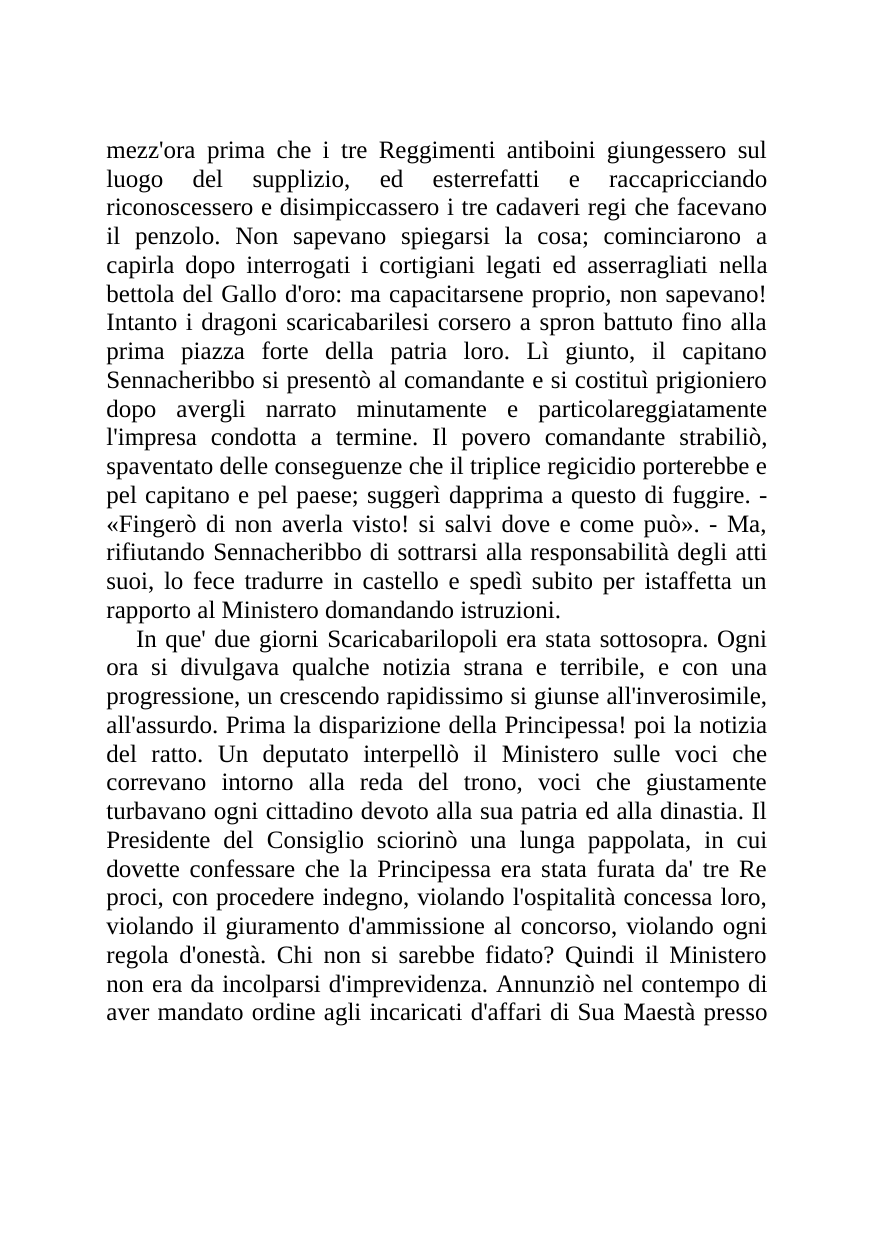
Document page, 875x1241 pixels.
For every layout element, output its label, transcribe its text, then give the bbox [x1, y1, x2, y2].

text mezz'ora prima che i tre Reggimenti antiboini giungessero sul luogo del supplizio, ed esterrefatti e raccapricciando riconoscessero e disimpiccassero i tre cadaveri regi che facevano il penzolo. Non sapevano spiegarsi la cosa; cominciarono a capirla dopo interrogati i cortigiani legati ed asserragliati nella bettola del Gallo d'oro: ma capacitarsene proprio, non sapevano! Intanto i dragoni scaricabarilesi corsero a spron battuto fino alla prima piazza forte della patria loro. Lì giunto, il capitano Sennacheribbo si presentò al comandante e si costituì prigioniero dopo avergli narrato minutamente e particolareggiatamente l'impresa condotta a termine. Il povero comandante strabiliò, spaventato delle conseguenze che il triplice regicidio porterebbe e pel capitano e pel paese; suggerì dapprima a questo di fuggire. - «Fingerò di non averla visto! si salvi dove e come può». - Ma, rifiutando Sennacheribbo di sottrarsi alla responsabilità degli atti suoi, lo fece tradurre in castello e spedì subito per istaffetta un rapporto al Ministero domandando istruzioni. [106, 135, 768, 624]
text In que' due giorni Scaricabarilopoli era stata sottosopra. Ogni ora si divulgava qualche notizia strana e terribile, e con una progressione, un crescendo rapidissimo si giunse all'inverosimile, all'assurdo. Prima la disparizione della Principessa! poi la notizia del ratto. Un deputato interpellò il Ministero sulle voci che correvano intorno alla reda del trono, voci che giustamente turbavano ogni cittadino devoto alla sua patria ed alla dinastia. Il Presidente del Consiglio sciorinò una lunga pappolata, in cui dovette confessare che la Principessa era stata furata da' tre Re proci, con procedere indegno, violando l'ospitalità concessa loro, violando il giuramento d'ammissione al concorso, violando ogni regola d'onestà. Chi non si sarebbe fidato? Quindi il Ministero non era da incolparsi d'imprevidenza. Annunziò nel contempo di aver mandato ordine agli incaricati d'affari di Sua Maestà presso [106, 624, 768, 1026]
